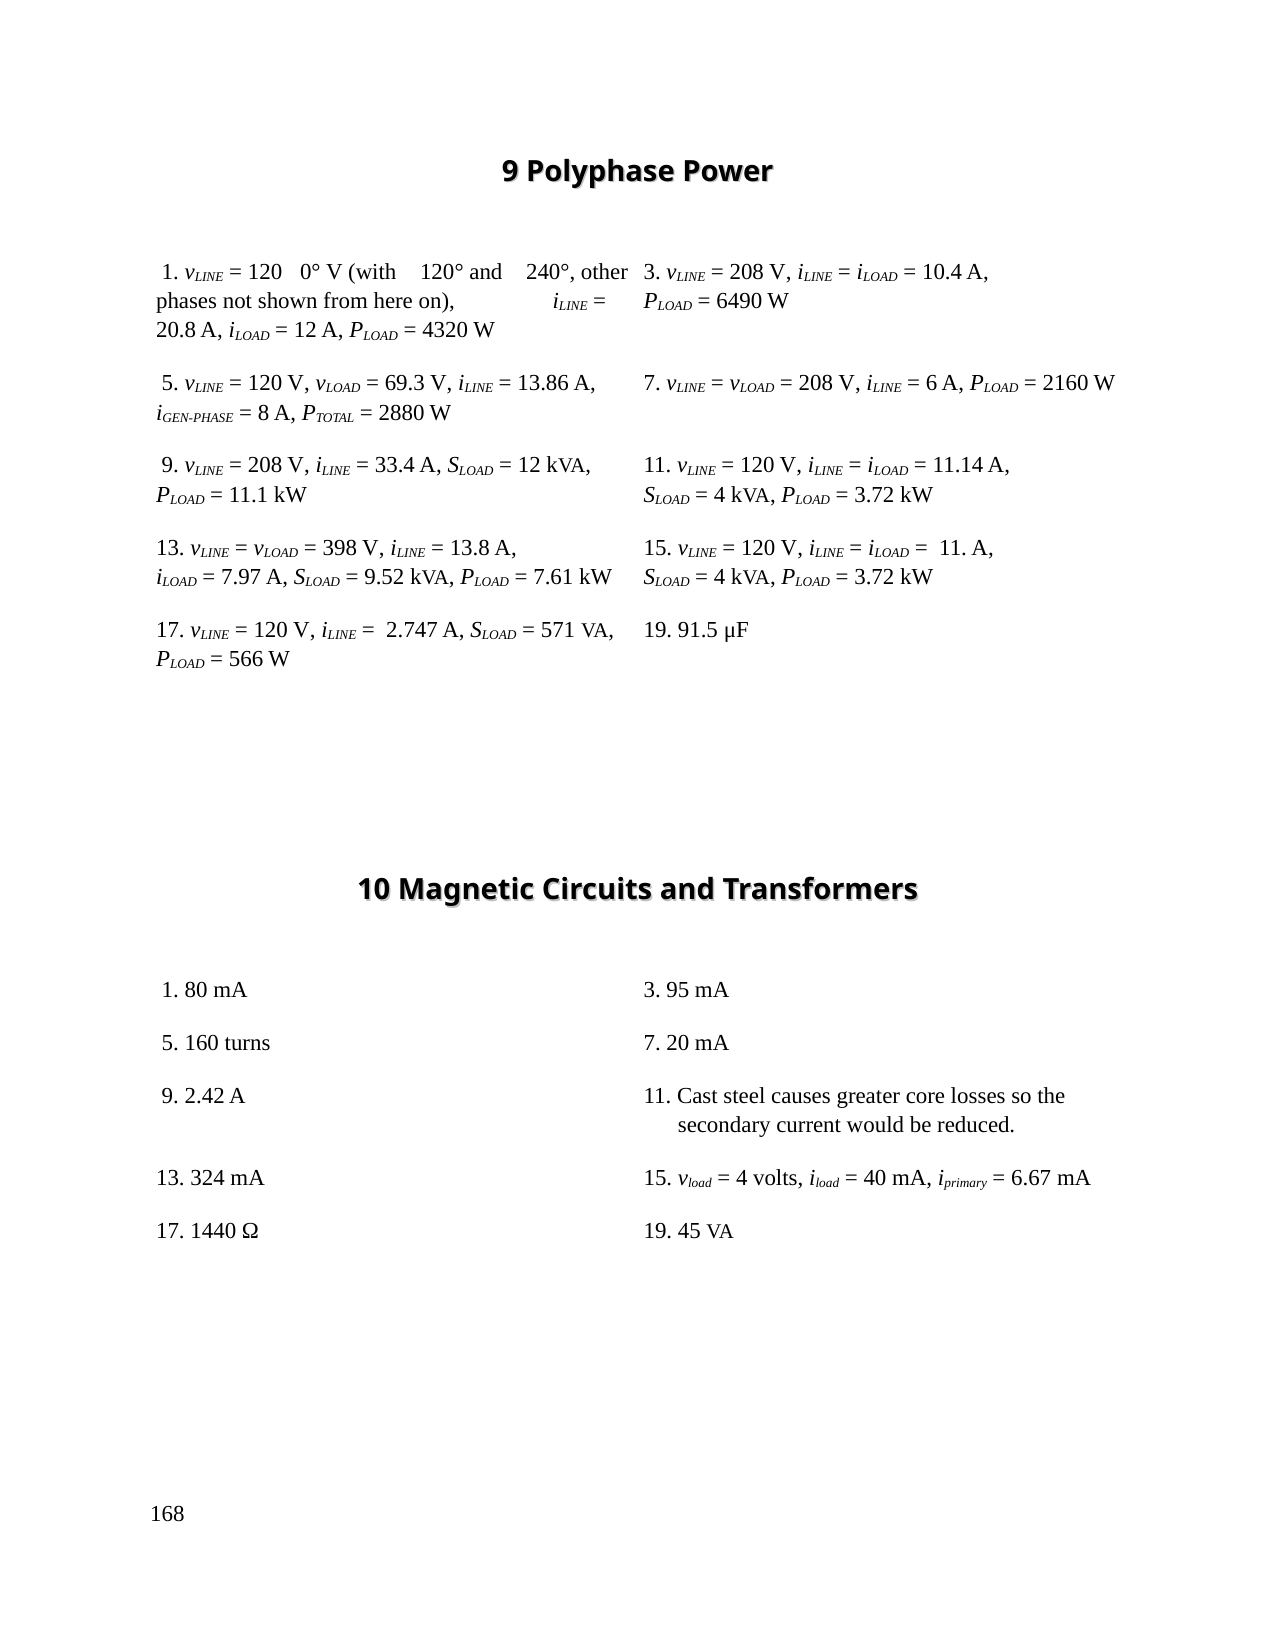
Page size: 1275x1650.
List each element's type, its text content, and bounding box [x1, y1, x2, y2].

table_cell 17. 1440 Ω [150, 1211, 637, 1264]
table_header 3. 95 mA [638, 971, 1125, 1023]
subtitle 10 Magnetic Circuits and Transformers [150, 868, 1125, 908]
table_cell 11. Cast steel causes greater core losses so the secondary current would be reduced. [638, 1076, 1125, 1158]
subtitle 9 Polyphase Power [150, 150, 1125, 190]
table_cell 5. vLINE = 120 V, vLOAD = 69.3 V, iLINE = 13.86 A, iGEN-PHASE = 8 A, PTOTAL = 2880 W [150, 364, 637, 446]
table_cell 19. 45 VA [638, 1211, 1125, 1264]
table_cell 5. 160 turns [150, 1024, 637, 1076]
table_header 1. vLINE = 1200° V (with 120° and 240°, other phases not shown from here on), iLINE = 20.8 A, iLOAD = 12 A, PLOAD = 4320 W [150, 252, 637, 364]
table_cell 13. vLINE = vLOAD = 398 V, iLINE = 13.8 A, iLOAD = 7.97 A, SLOAD = 9.52 kVA, PLOAD = 7.61 kW [150, 528, 637, 610]
table_cell 11. vLINE = 120 V, iLINE = iLOAD = 11.14 A, SLOAD = 4 kVA, PLOAD = 3.72 kW [638, 446, 1125, 528]
table_cell 7. 20 mA [638, 1024, 1125, 1076]
table_cell 9. 2.42 A [150, 1076, 637, 1158]
table_header 1. 80 mA [150, 971, 637, 1023]
table_cell 17. vLINE = 120 V, iLINE = 2.747 A, SLOAD = 571 VA, PLOAD = 566 W [150, 610, 637, 692]
table_header 3. vLINE = 208 V, iLINE = iLOAD = 10.4 A, PLOAD = 6490 W [638, 252, 1125, 364]
table_cell 19. 91.5 μF [638, 610, 1125, 692]
table_cell 7. vLINE = vLOAD = 208 V, iLINE = 6 A, PLOAD = 2160 W [638, 364, 1125, 446]
table_cell 9. vLINE = 208 V, iLINE = 33.4 A, SLOAD = 12 kVA, PLOAD = 11.1 kW [150, 446, 637, 528]
table_cell 15. vLINE = 120 V, iLINE = iLOAD = 11. A, SLOAD = 4 kVA, PLOAD = 3.72 kW [638, 528, 1125, 610]
table_cell 15. vload = 4 volts, iload = 40 mA, iprimary = 6.67 mA [638, 1159, 1125, 1211]
table_cell 13. 324 mA [150, 1159, 637, 1211]
